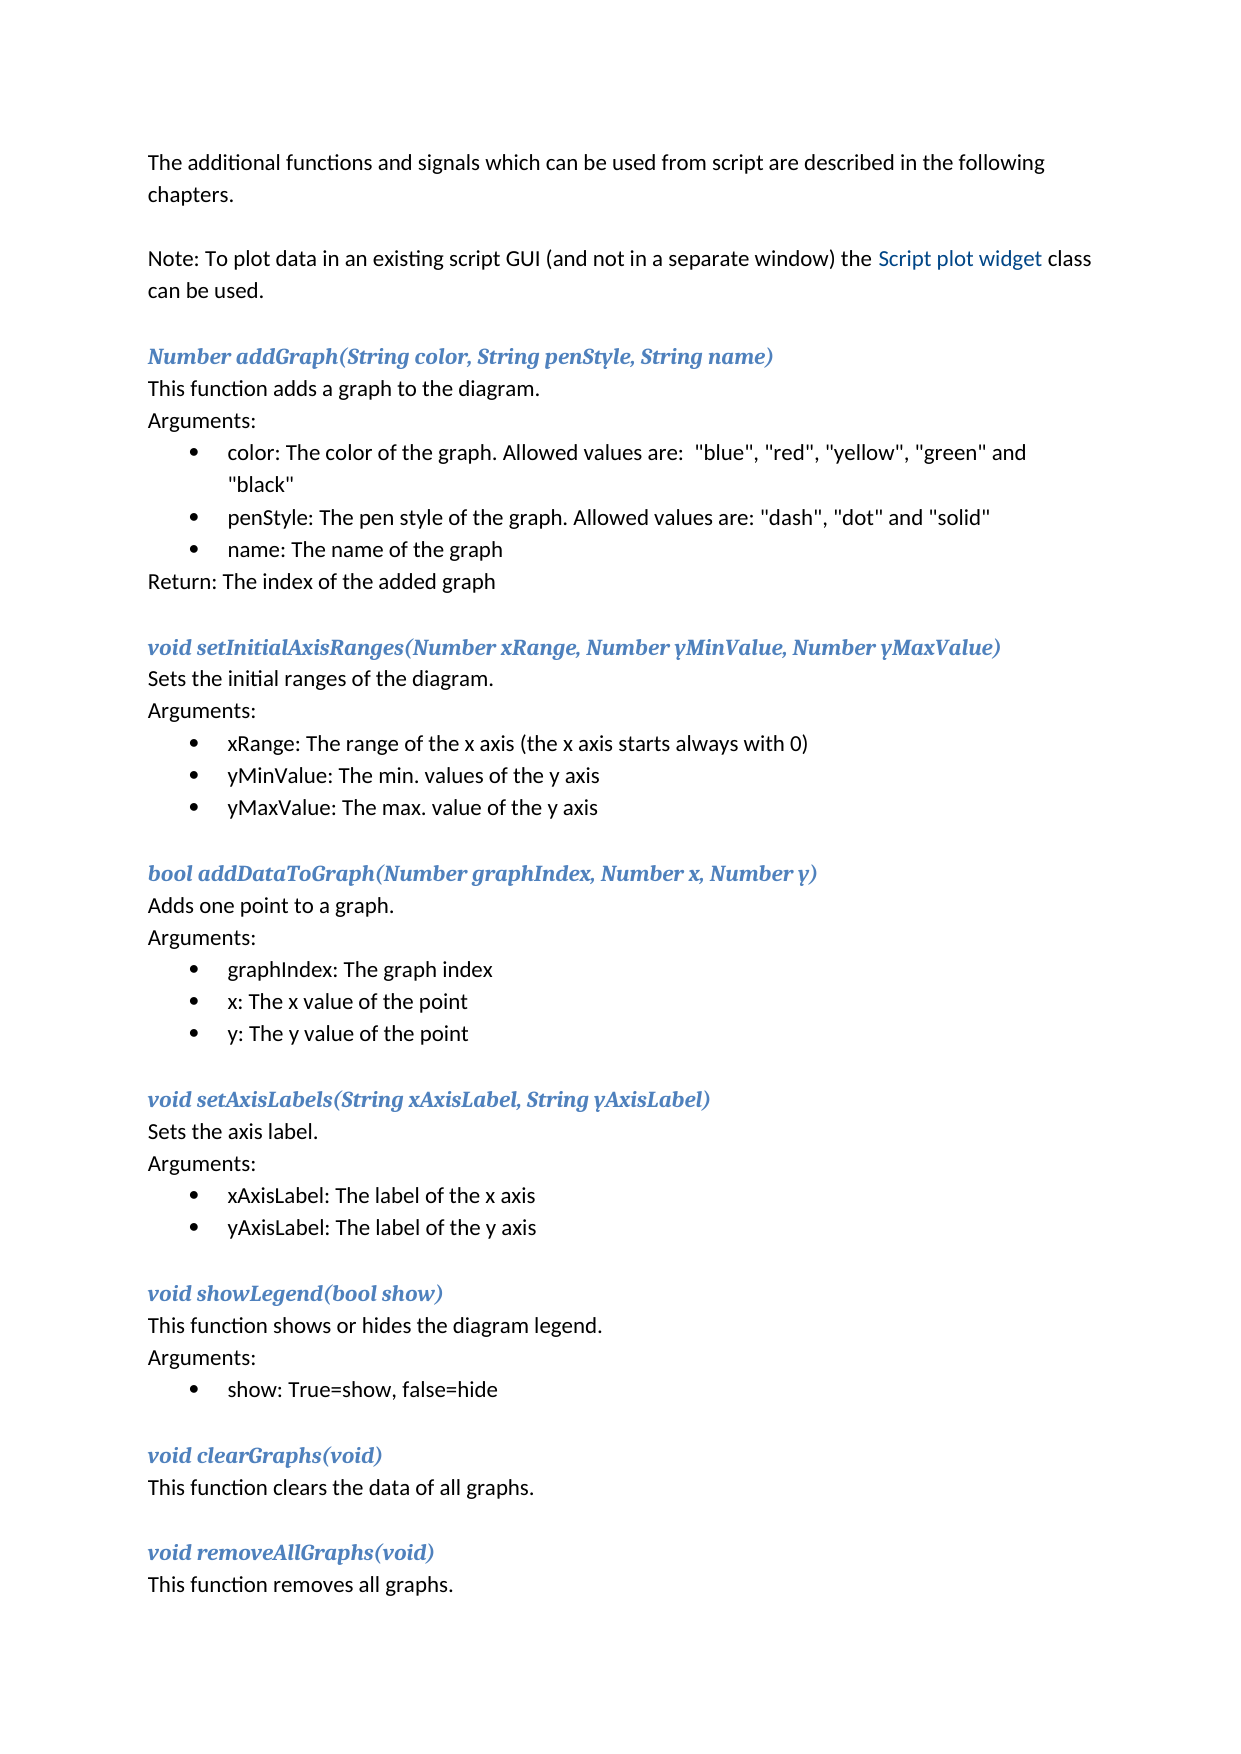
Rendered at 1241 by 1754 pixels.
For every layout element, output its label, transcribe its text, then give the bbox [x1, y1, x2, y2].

list y: The y value of the point [190, 1019, 1093, 1047]
list yMaxValue: The max. value of the y axis [190, 793, 1093, 821]
list penStyle: The pen style of the graph. Allowed values are: "dash", "dot" and "solid" [190, 503, 1093, 531]
list xAxisLabel: The label of the x axis [190, 1181, 1093, 1209]
text Arguments: [148, 697, 1093, 725]
list yAxisLabel: The label of the y axis [190, 1213, 1093, 1242]
list show: True=show, false=hide [190, 1375, 1093, 1403]
text Arguments: [148, 406, 1093, 434]
subtitle void showLegend(bool show) [148, 1281, 1093, 1307]
text This function removes all graphs. [148, 1570, 1093, 1598]
text This function shows or hides the diagram legend. [148, 1311, 1093, 1339]
text Sets the initial ranges of the diagram. [148, 664, 1093, 692]
text Adds one point to a graph. [148, 891, 1093, 919]
list name: The name of the graph [190, 535, 1093, 563]
subtitle void setAxisLabels(String xAxisLabel, String yAxisLabel) [148, 1087, 1093, 1113]
subtitle void clearGraphs(void) [148, 1443, 1093, 1469]
subtitle Number addGraph(String color, String penStyle, String name) [148, 344, 1093, 370]
subtitle void setInitialAxisRanges(Number xRange, Number yMinValue, Number yMaxValue) [148, 634, 1093, 661]
text The additional functions and signals which can be used from script are described in the following chapters. [148, 148, 1093, 208]
list yMinValue: The min. values of the y axis [190, 761, 1093, 789]
text Arguments: [148, 923, 1093, 951]
list x: The x value of the point [190, 987, 1093, 1015]
text Arguments: [148, 1343, 1093, 1371]
list color: The color of the graph. Allowed values are: "blue", "red", "yellow", "green" and "black" [190, 438, 1093, 498]
subtitle void removeAllGraphs(void) [148, 1540, 1093, 1567]
subtitle bool addDataToGraph(Number graphIndex, Number x, Number y) [148, 861, 1093, 887]
text This function clears the data of all graphs. [148, 1473, 1093, 1501]
text This function adds a graph to the diagram. [148, 374, 1093, 402]
text Return: The index of the added graph [148, 567, 1093, 595]
text Note: To plot data in an existing script GUI (and not in a separate window) the Script plot widget class can be used. [148, 244, 1093, 304]
text Arguments: [148, 1149, 1093, 1177]
list graphIndex: The graph index [190, 955, 1093, 983]
text Sets the axis label. [148, 1117, 1093, 1145]
list xRange: The range of the x axis (the x axis starts always with 0) [190, 729, 1093, 757]
